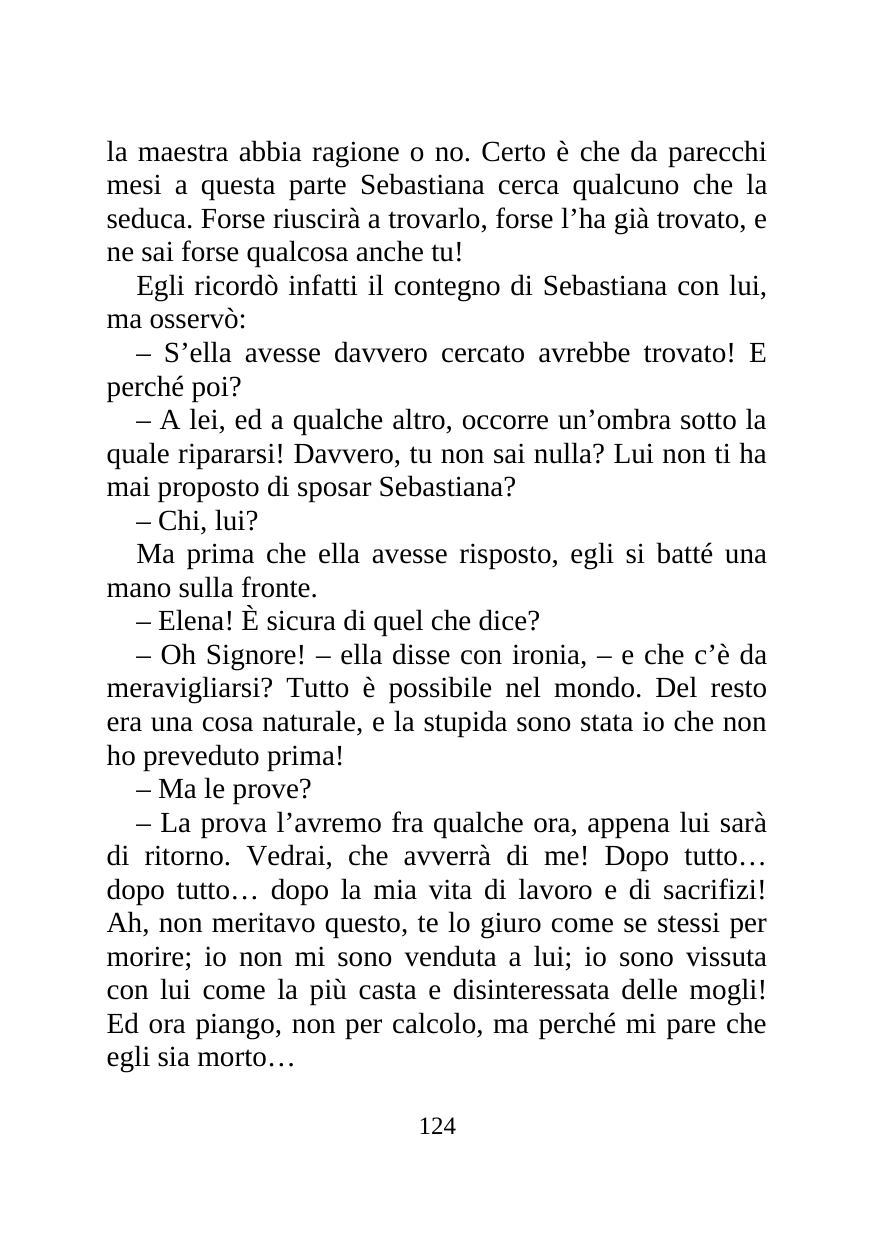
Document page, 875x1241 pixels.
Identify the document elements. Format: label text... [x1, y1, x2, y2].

text – Oh Signore! – ella disse con ironia, – e che c’è da meravigliarsi? Tutto è possibile nel mondo. Del resto era una cosa naturale, e la stupida sono stata io che non ho preveduto prima! [106, 637, 768, 771]
text la maestra abbia ragione o no. Certo è che da parecchi mesi a questa parte Sebastiana cerca qualcuno che la seduca. Forse riuscirà a trovarlo, forse l’ha già trovato, e ne sai forse qualcosa anche tu! [106, 134, 768, 268]
text Ma prima che ella avesse risposto, egli si batté una mano sulla fronte. [106, 536, 768, 603]
text – Chi, lui? [106, 503, 768, 536]
text Egli ricordò infatti il contegno di Sebastiana con lui, ma osservò: [106, 268, 768, 335]
text – A lei, ed a qualche altro, occorre un’ombra sotto la quale ripararsi! Davvero, tu non sai nulla? Lui non ti ha mai proposto di sposar Sebastiana? [106, 402, 768, 503]
text – La prova l’avremo fra qualche ora, appena lui sarà di ritorno. Vedrai, che avverrà di me! Dopo tutto… dopo tutto… dopo la mia vita di lavoro e di sacrifizi! Ah, non meritavo questo, te lo giuro come se stessi per morire; io non mi sono venduta a lui; io sono vissuta con lui come la più casta e disinteressata delle mogli! Ed ora piango, non per calcolo, ma perché mi pare che egli sia morto… [106, 805, 768, 1073]
text – Ma le prove? [106, 771, 768, 805]
text – S’ella avesse davvero cercato avrebbe trovato! E perché poi? [106, 335, 768, 402]
text – Elena! È sicura di quel che dice? [106, 603, 768, 637]
